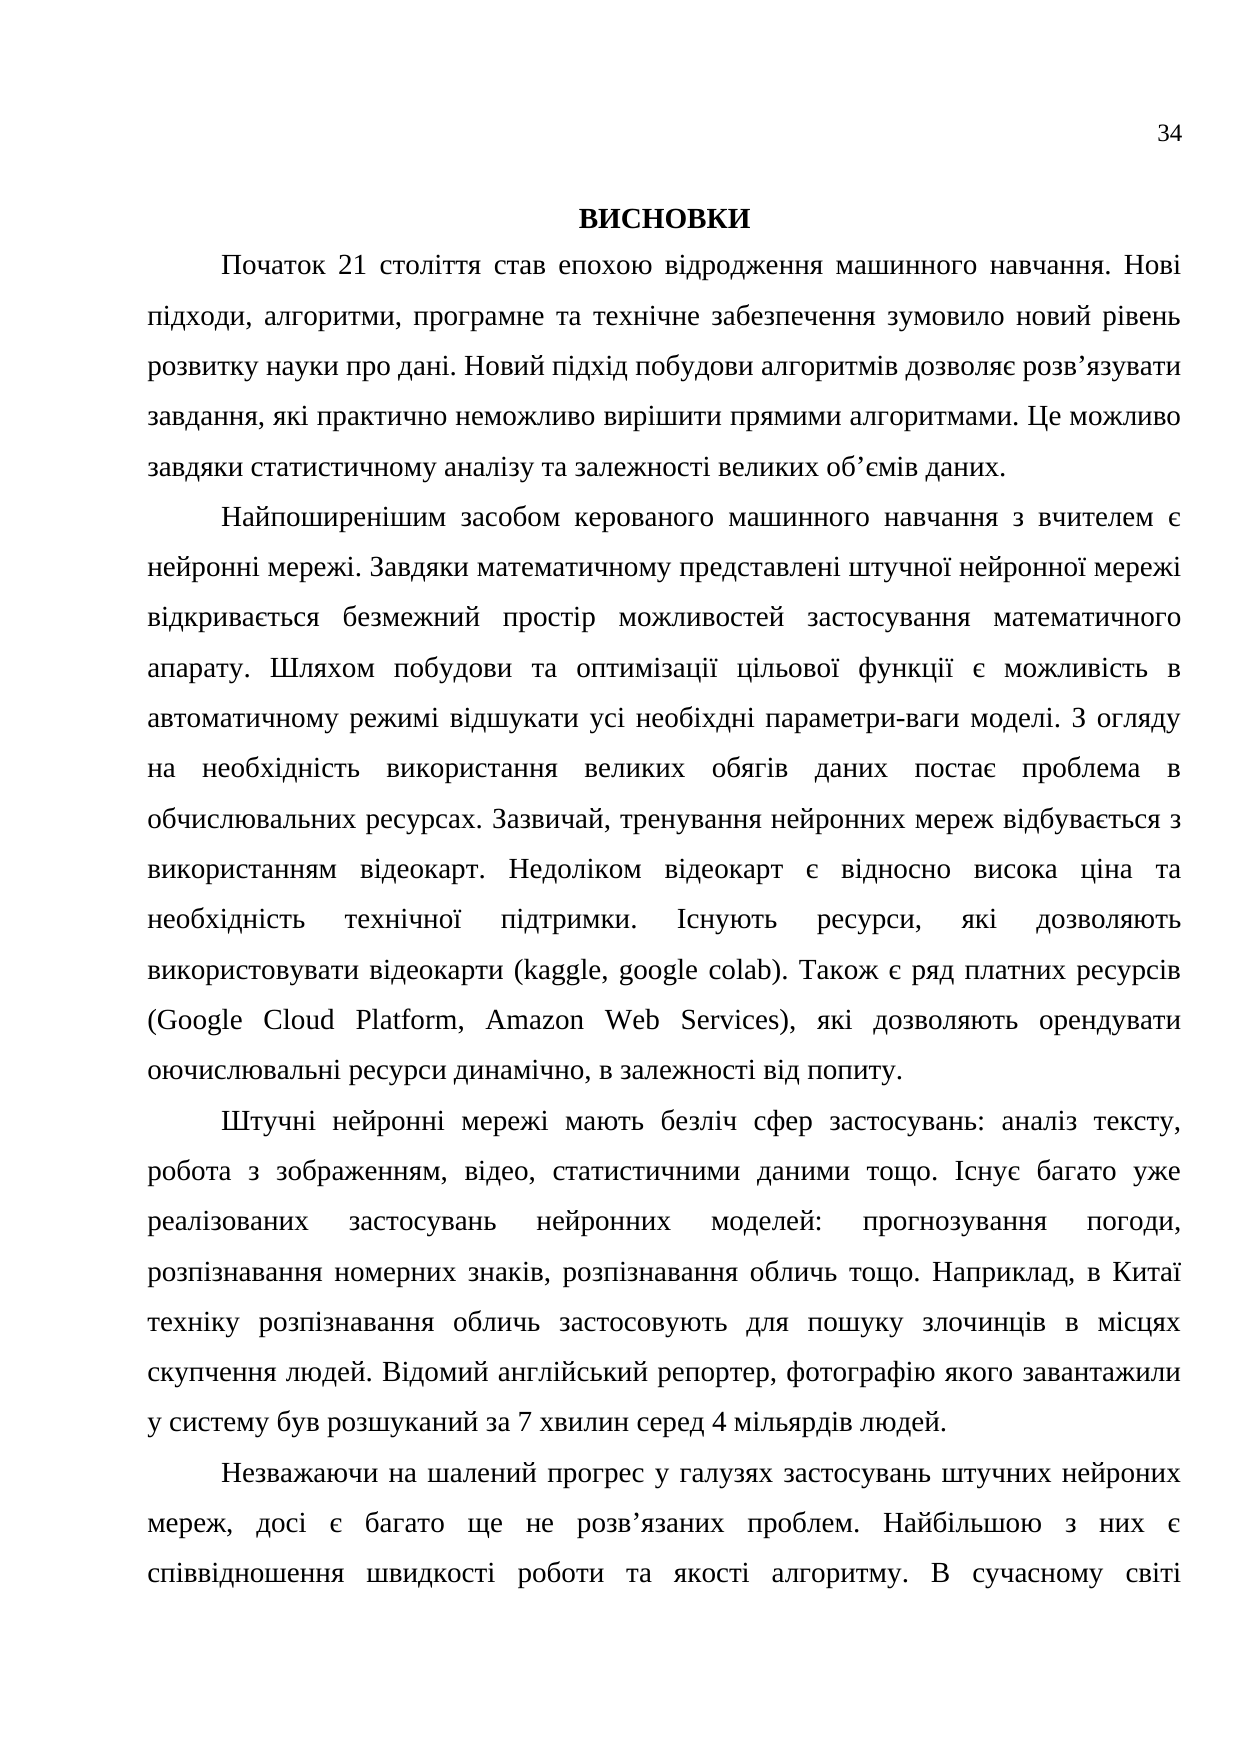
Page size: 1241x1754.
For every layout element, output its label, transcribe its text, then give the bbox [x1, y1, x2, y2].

text Найпоширенішим засобом керованого машинного навчання з вчителем є нейронні мережі. Завдяки математичному представлені штучної нейронної мережі відкривається безмежний простір можливостей застосування математичного апарату. Шляхом побудови та оптимізації цільової функції є можливість в автоматичному режимі відшукати усі необіхдні параметри-ваги моделі. З огляду на необхідність використання великих обягів даних постає проблема в обчислювальних ресурсах. Зазвичай, тренування нейронних мереж відбувається з використанням відеокарт. Недоліком відеокарт є відносно висока ціна та необхідність технічної підтримки. Існують ресурси, які дозволяють використовувати відеокарти (kaggle, google colab). Також є ряд платних ресурсів (Google Cloud Platform, Amazon Web Services), які дозволяють орендувати оючислювальні ресурси динамічно, в залежності від попиту. [147, 499, 1182, 1086]
text Штучні нейронні мережі мають безліч сфер застосувань: аналіз тексту, робота з зображенням, відео, статистичними даними тощо. Існує багато уже реалізованих застосувань нейронних моделей: прогнозування погоди, розпізнавання номерних знаків, розпізнавання обличь тощо. Наприклад, в Китаї техніку розпізнавання обличь застосовують для пошуку злочинців в місцях скупчення людей. Відомий англійський репортер, фотографію якого завантажили у систему був розшуканий за 7 хвилин серед 4 мільярдів людей. [147, 1103, 1182, 1438]
text Початок 21 століття став епохою відродження машинного навчання. Нові підходи, алгоритми, програмне та технічне забезпечення зумовило новий рівень розвитку науки про дані. Новий підхід побудови алгоритмів дозволяє розв’язувати завдання, які практично неможливо вирішити прямими алгоритмами. Це можливо завдяки статистичному аналізу та залежності великих об’ємів даних. [147, 247, 1182, 482]
text Незважаючи на шалений прогрес у галузях застосувань штучних нейроних мереж, досі є багато ще не розв’язаних проблем. Найбільшою з них є співвідношення швидкості роботи та якості алгоритму. В сучасному світі [147, 1455, 1182, 1589]
subtitle ВИСНОВКИ [147, 201, 1182, 235]
